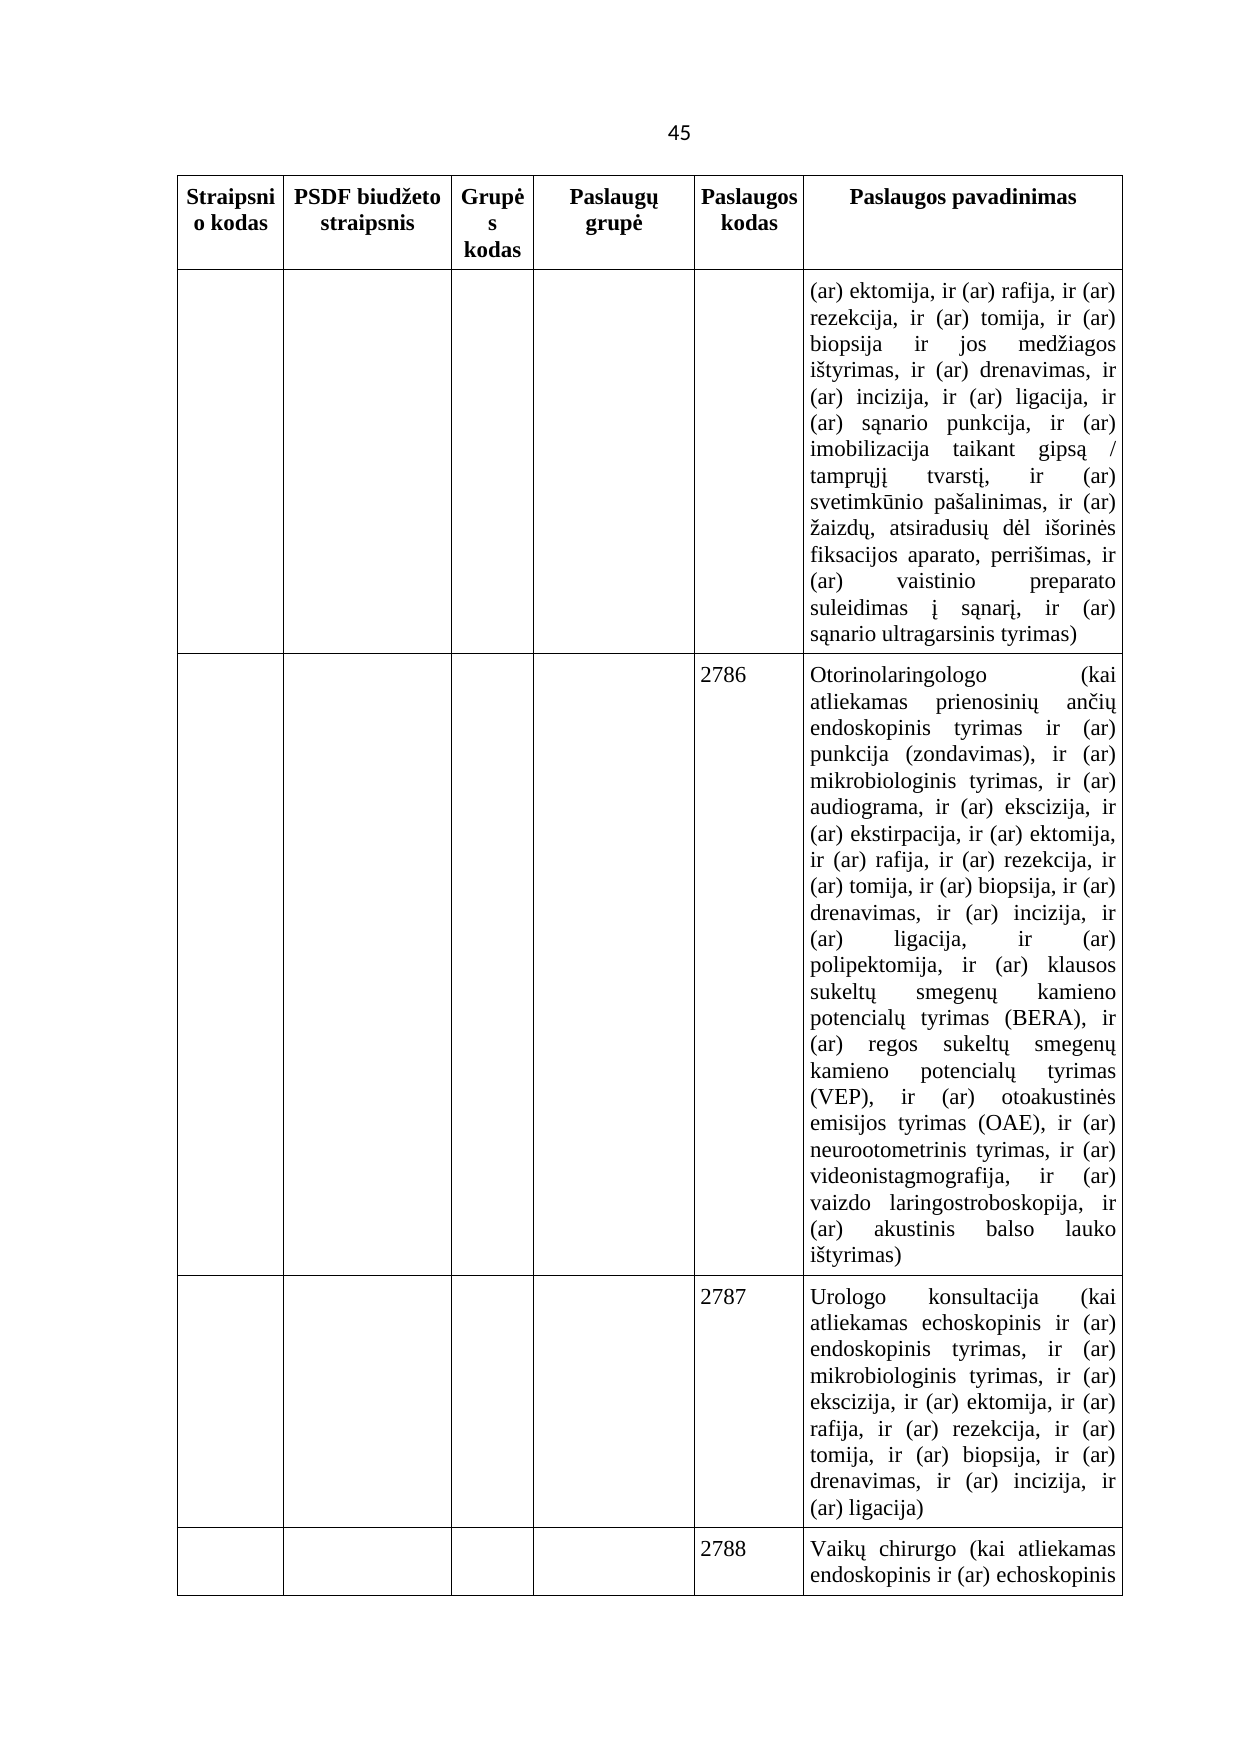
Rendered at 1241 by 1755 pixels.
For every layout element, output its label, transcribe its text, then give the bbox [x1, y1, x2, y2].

table_cell 2787 [695, 1276, 803, 1527]
table_cell [284, 654, 451, 1275]
table_cell [178, 1528, 283, 1595]
table_cell [695, 270, 803, 653]
table_cell [178, 270, 283, 653]
table_header Paslaugų grupė [534, 176, 694, 269]
table_cell (ar) ektomija, ir (ar) rafija, ir (ar) rezekcija, ir (ar) tomija, ir (ar) biopsija ir jos medžiagos ištyrimas, ir (ar) drenavimas, ir (ar) incizija, ir (ar) ligacija, ir (ar) sąnario punkcija, ir (ar) imobilizacija taikant gipsą / tamprųjį tvarstį, ir (ar) svetimkūnio pašalinimas, ir (ar) žaizdų, atsiradusių dėl išorinės fiksacijos aparato, perrišimas, ir (ar) vaistinio preparato suleidimas į sąnarį, ir (ar) sąnario ultragarsinis tyrimas) [804, 270, 1122, 653]
table_cell 2788 [695, 1528, 803, 1595]
table_cell [534, 654, 694, 1275]
table_cell [534, 270, 694, 653]
table_cell [284, 1528, 451, 1595]
table_cell [534, 1528, 694, 1595]
table_cell [284, 1276, 451, 1527]
table_header Grupės kodas [452, 176, 533, 269]
table_header Paslaugos pavadinimas [804, 176, 1122, 269]
table_header Paslaugos kodas [695, 176, 803, 269]
table_header PSDF biudžeto straipsnis [284, 176, 451, 269]
table_cell Vaikų chirurgo (kai atliekamas endoskopinis ir (ar) echoskopinis [804, 1528, 1122, 1595]
table_cell [178, 1276, 283, 1527]
table_cell [178, 654, 283, 1275]
table_cell [452, 270, 533, 653]
table_cell [452, 1276, 533, 1527]
table_cell Urologo konsultacija (kai atliekamas echoskopinis ir (ar) endoskopinis tyrimas, ir (ar) mikrobiologinis tyrimas, ir (ar) ekscizija, ir (ar) ektomija, ir (ar) rafija, ir (ar) rezekcija, ir (ar) tomija, ir (ar) biopsija, ir (ar) drenavimas, ir (ar) incizija, ir (ar) ligacija) [804, 1276, 1122, 1527]
table_cell [284, 270, 451, 653]
table_cell Otorinolaringologo (kai atliekamas prienosinių ančių endoskopinis tyrimas ir (ar) punkcija (zondavimas), ir (ar) mikrobiologinis tyrimas, ir (ar) audiograma, ir (ar) ekscizija, ir (ar) ekstirpacija, ir (ar) ektomija, ir (ar) rafija, ir (ar) rezekcija, ir (ar) tomija, ir (ar) biopsija, ir (ar) drenavimas, ir (ar) incizija, ir (ar) ligacija, ir (ar) polipektomija, ir (ar) klausos sukeltų smegenų kamieno potencialų tyrimas (BERA), ir (ar) regos sukeltų smegenų kamieno potencialų tyrimas (VEP), ir (ar) otoakustinės emisijos tyrimas (OAE), ir (ar) neurootometrinis tyrimas, ir (ar) videonistagmografija, ir (ar) vaizdo laringostroboskopija, ir (ar) akustinis balso lauko ištyrimas) [804, 654, 1122, 1275]
table_cell [534, 1276, 694, 1527]
table_header Straipsnio kodas [178, 176, 283, 269]
table_cell [452, 654, 533, 1275]
table_cell [452, 1528, 533, 1595]
table_cell 2786 [695, 654, 803, 1275]
